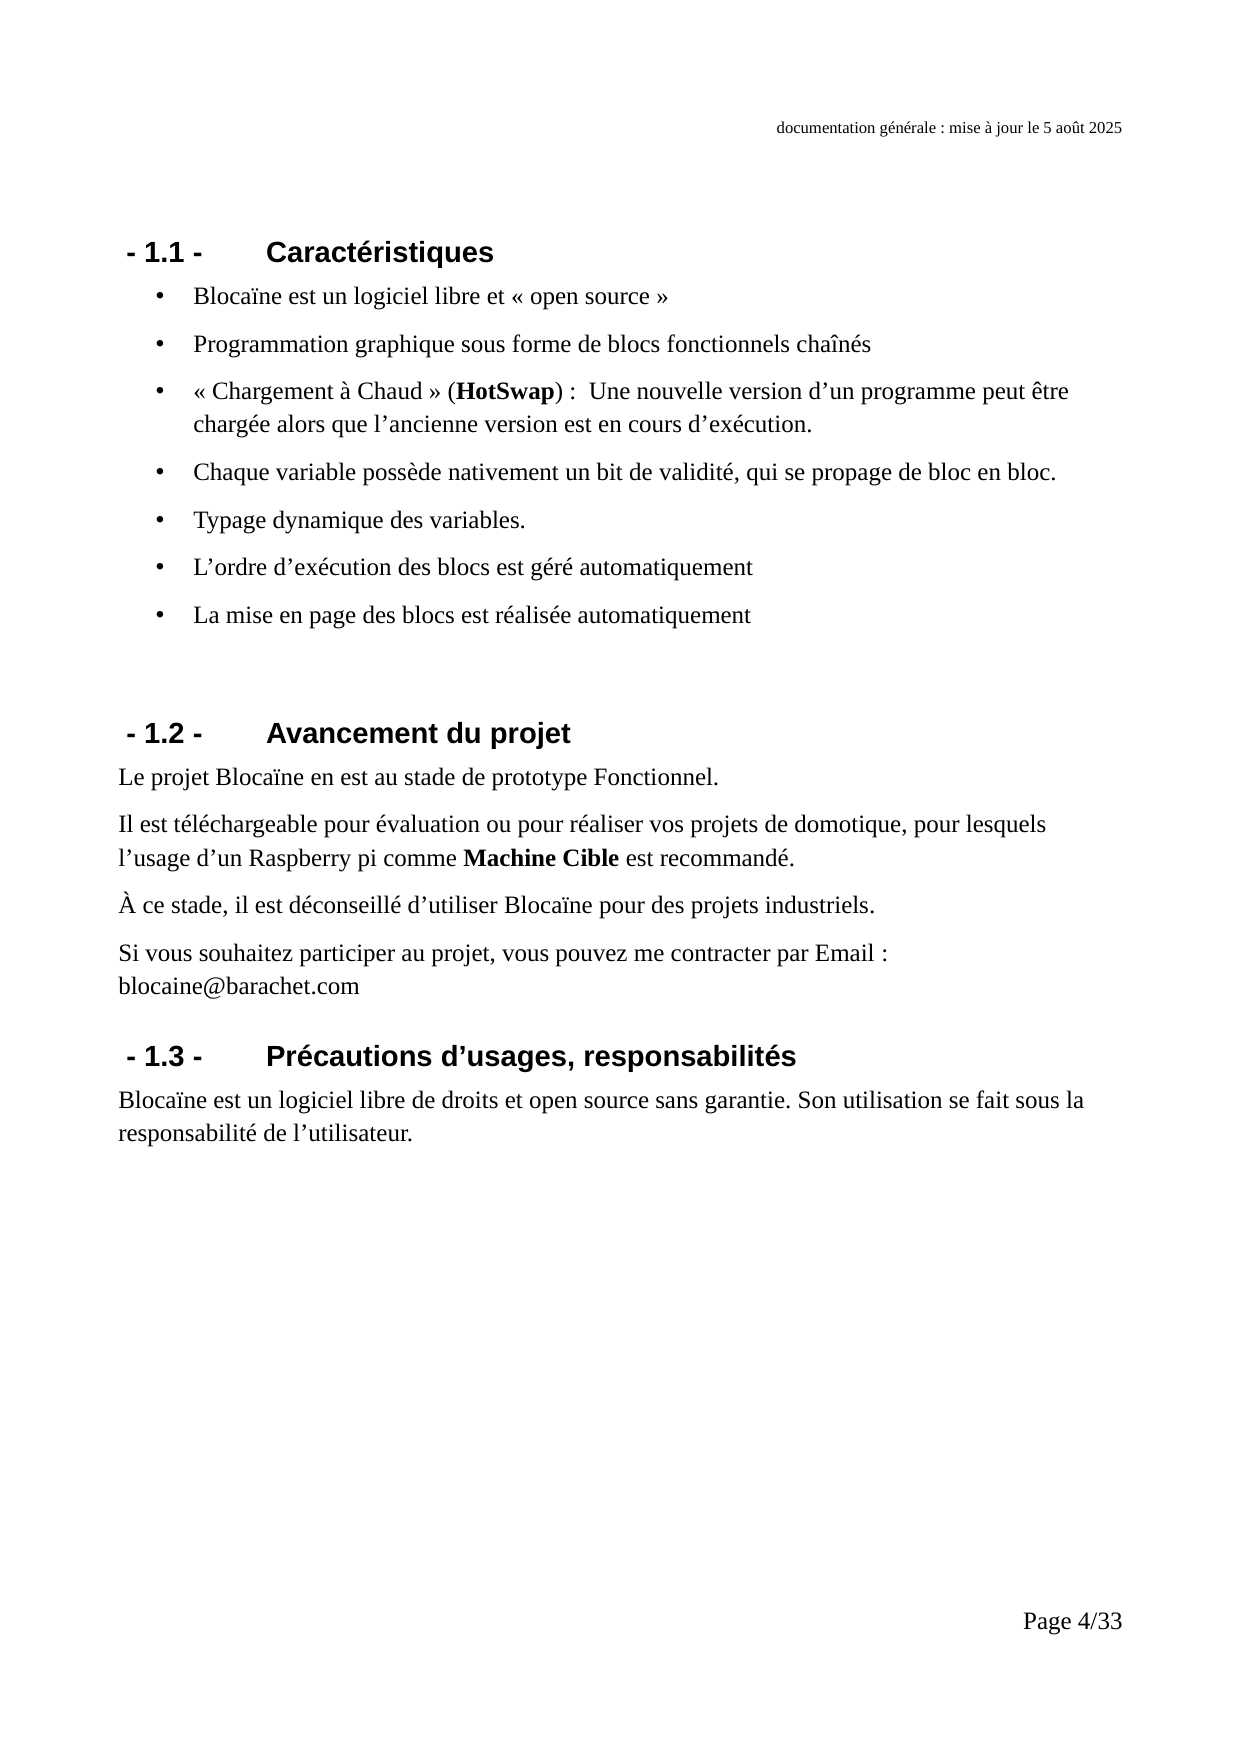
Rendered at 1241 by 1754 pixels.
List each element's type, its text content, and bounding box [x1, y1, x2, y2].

list Blocaïne est un logiciel libre et « open source » [156, 281, 1122, 310]
text Si vous souhaitez participer au projet, vous pouvez me contracter par Email : blocaine@barachet.com [118, 938, 1122, 999]
text Le projet Blocaïne en est au stade de prototype Fonctionnel. [118, 762, 1122, 791]
list La mise en page des blocs est réalisée automatiquement [156, 600, 1122, 629]
list Chaque variable possède nativement un bit de validité, qui se propage de bloc en bloc. [156, 457, 1122, 486]
list L’ordre d’exécution des blocs est géré automatiquement [156, 552, 1122, 581]
list Programmation graphique sous forme de blocs fonctionnels chaînés [156, 329, 1122, 358]
subtitle Précautions d’usages, responsabilités [118, 1039, 1122, 1073]
list « Chargement à Chaud » (HotSwap) : Une nouvelle version d’un programme peut être chargée alors que l’ancienne version est en cours d’exécution. [156, 376, 1122, 438]
list Typage dynamique des variables. [156, 505, 1122, 533]
text Il est téléchargeable pour évaluation ou pour réaliser vos projets de domotique, pour lesquels l’usage d’un Raspberry pi comme Machine Cible est recommandé. [118, 809, 1122, 871]
subtitle Caractéristiques [118, 235, 1122, 269]
subtitle Avancement du projet [118, 716, 1122, 749]
text À ce stade, il est déconseillé d’utiliser Blocaïne pour des projets industriels. [118, 890, 1122, 919]
text Blocaïne est un logiciel libre de droits et open source sans garantie. Son utilisation se fait sous la responsabilité de l’utilisateur. [118, 1085, 1122, 1147]
